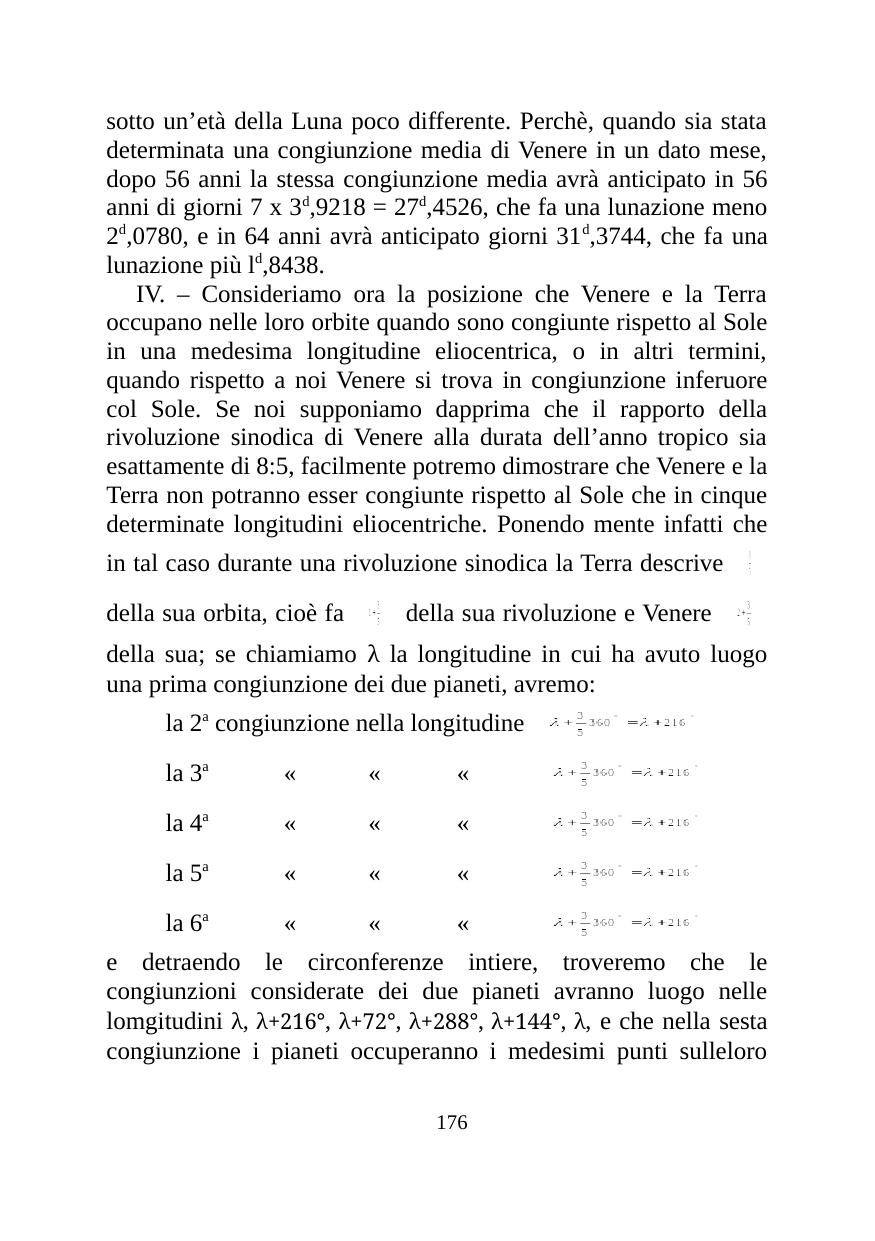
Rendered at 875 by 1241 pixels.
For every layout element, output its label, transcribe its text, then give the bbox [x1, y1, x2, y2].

text la 5a « « « [106, 847, 768, 897]
text la 6a « « « [106, 897, 768, 947]
text la 2a congiunzione nella longitudine [106, 697, 768, 747]
text sotto un’età della Luna poco differente. Perchè, quando sia stata determinata una congiunzione media di Venere in un dato mese, dopo 56 anni la stessa congiunzione media avrà anticipato in 56 anni di giorni 7 x 3d,9218 = 27d,4526, che fa una lunazione meno 2d,0780, e in 64 anni avrà anticipato giorni 31d,3744, che fa una lunazione più ld,8438. [106, 106, 768, 279]
text IV. – Consideriamo ora la posizione che Venere e la Terra occupano nelle loro orbite quando sono congiunte rispetto al Sole in una medesima longitudine eliocentrica, o in altri termini, quando rispetto a noi Venere si trova in congiunzione inferuore col Sole. Se noi supponiamo dapprima che il rapporto della rivoluzione sinodica di Venere alla durata dell’anno tropico sia esattamente di 8:5, facilmente potremo dimostrare che Venere e la Terra non potranno esser congiunte rispetto al Sole che in cinque determinate longitudini eliocentriche. Ponendo mente infatti che in tal caso durante una rivoluzione sinodica la Terra descrive della sua orbita, cioè fa della sua rivoluzione e Venere della sua; se chiamiamo λ la longitudine in cui ha avuto luogo una prima congiunzione dei due pianeti, avremo: [106, 279, 768, 697]
text e detraendo le circonferenze intiere, troveremo che le congiunzioni considerate dei due pianeti avranno luogo nelle lomgitudini λ, λ+216°, λ+72°, λ+288°, λ+144°, λ, e che nella sesta congiunzione i pianeti occuperanno i medesimi punti sulleloro [106, 947, 768, 1065]
text la 3a « « « [106, 747, 768, 797]
text la 4a « « « [106, 797, 768, 847]
